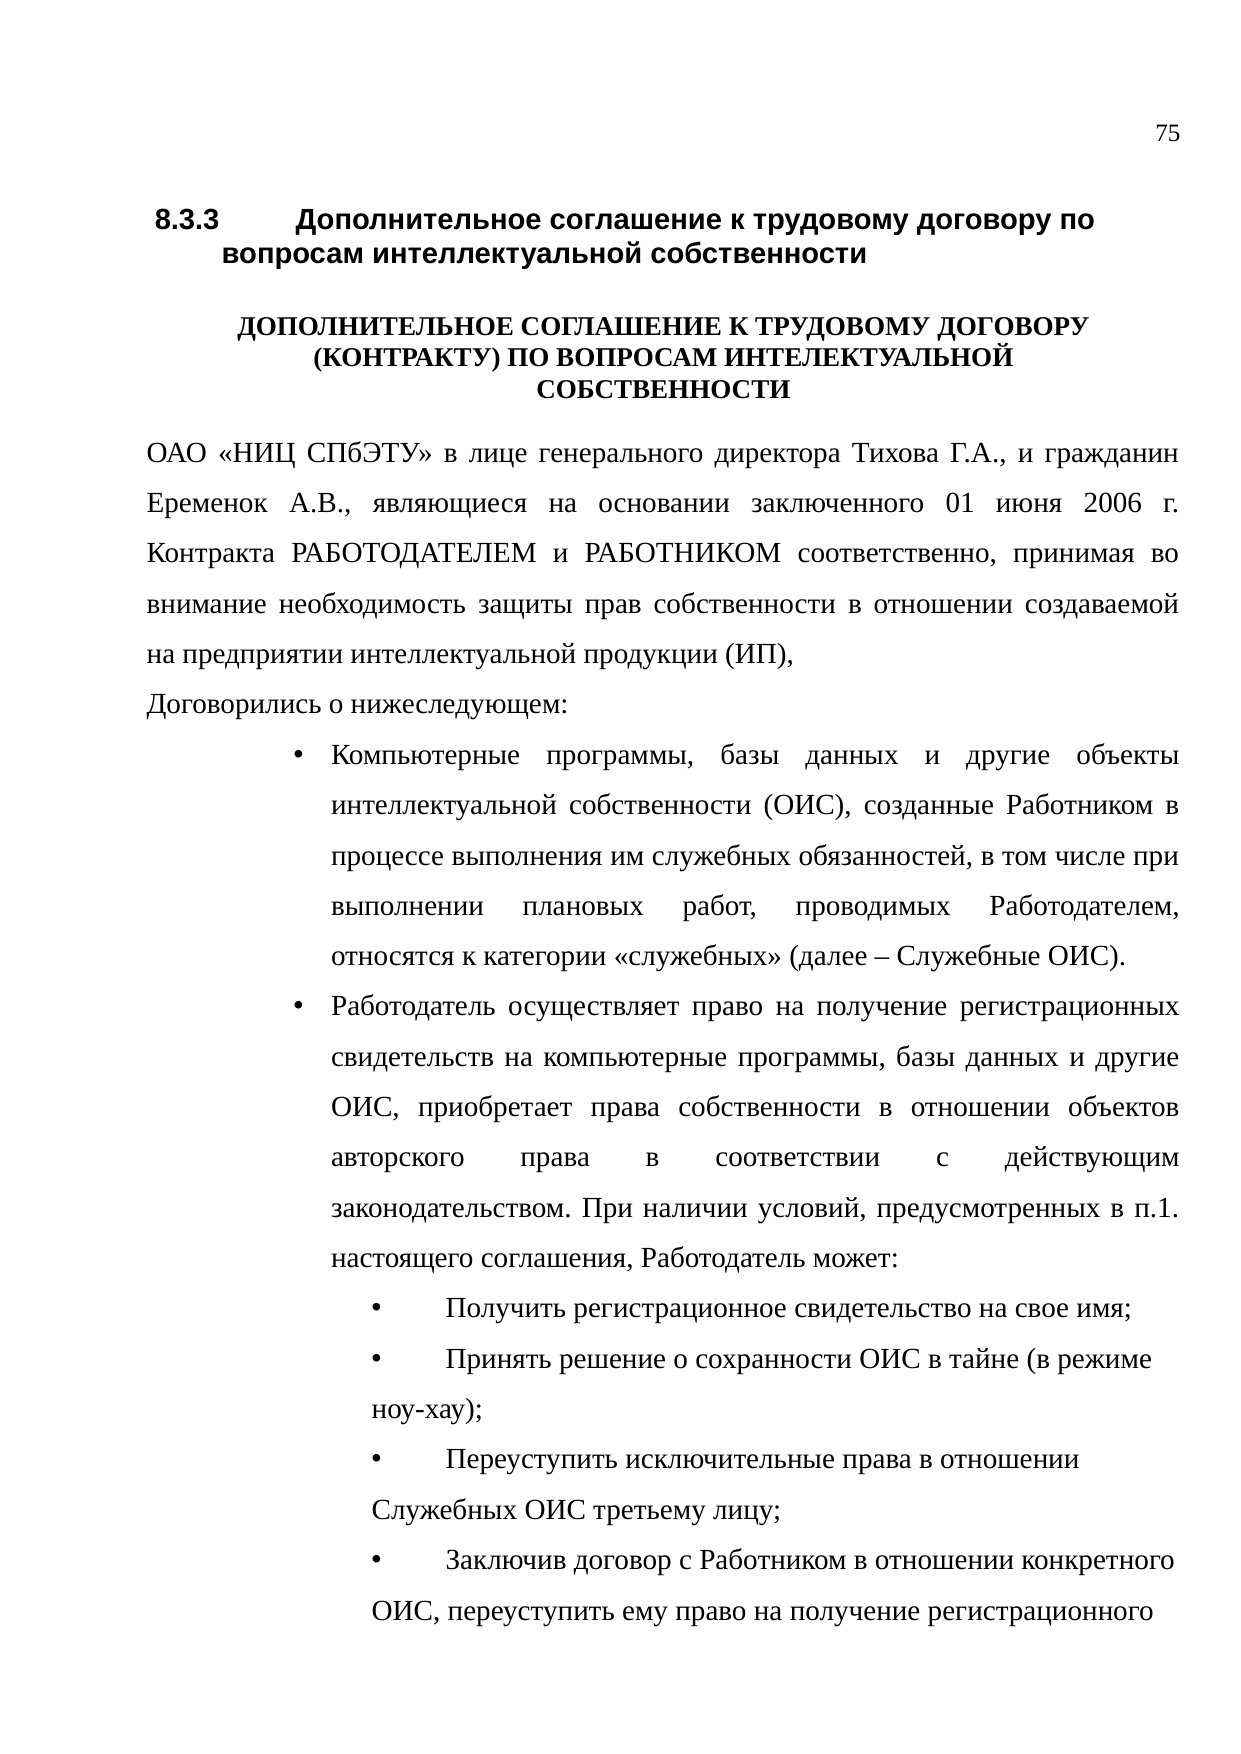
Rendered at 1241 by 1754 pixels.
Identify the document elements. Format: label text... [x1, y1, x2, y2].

list Компьютерные программы, базы данных и другие объекты интеллектуальной собственности (ОИС), созданные Работником в процессе выполнения им служебных обязанностей, в том числе при выполнении плановых работ, проводимых Работодателем, относятся к категории «служебных» (далее – Служебные ОИС). [293, 737, 1180, 972]
text (КОНТРАКТУ) ПО ВОПРОСАМ ИНТЕЛЕКТУАЛЬНОЙ [146, 342, 1180, 373]
text СОБСТВЕННОСТИ [146, 373, 1180, 404]
list Принять решение о сохранности ОИС в тайне (в режиме ноу-хау); [371, 1341, 1180, 1425]
text ОАО «НИЦ СПбЭТУ» в лице генерального директора Тихова Г.А., и гражданин Еременок А.В., являющиеся на основании заключенного 01 июня 2006 г. Контракта РАБОТОДАТЕЛЕМ и РАБОТНИКОМ соответственно, принимая во внимание необходимость защиты прав собственности в отношении создаваемой на предприятии интеллектуальной продукции (ИП), [146, 435, 1180, 670]
list Работодатель осуществляет право на получение регистрационных свидетельств на компьютерные программы, базы данных и другие ОИС, приобретает права собственности в отношении объектов авторского права в соответствии с действующим законодательством. При наличии условий, предусмотренных в п.1. настоящего соглашения, Работодатель может: [293, 988, 1180, 1274]
list Получить регистрационное свидетельство на свое имя; [371, 1291, 1180, 1324]
list Заключив договор с Работником в отношении конкретного ОИС, переуступить ему право на получение регистрационного [371, 1542, 1180, 1626]
list Переуступить исключительные права в отношении Служебных ОИС третьему лицу; [371, 1442, 1180, 1526]
subtitle Дополнительное соглашение к трудовому договору по вопросам интеллектуальной собственности [146, 202, 1180, 269]
text ДОПОЛНИТЕЛЬНОЕ СОГЛАШЕНИЕ К ТРУДОВОМУ ДОГОВОРУ [146, 310, 1180, 342]
text Договорились о нижеследующем: [146, 687, 1180, 720]
